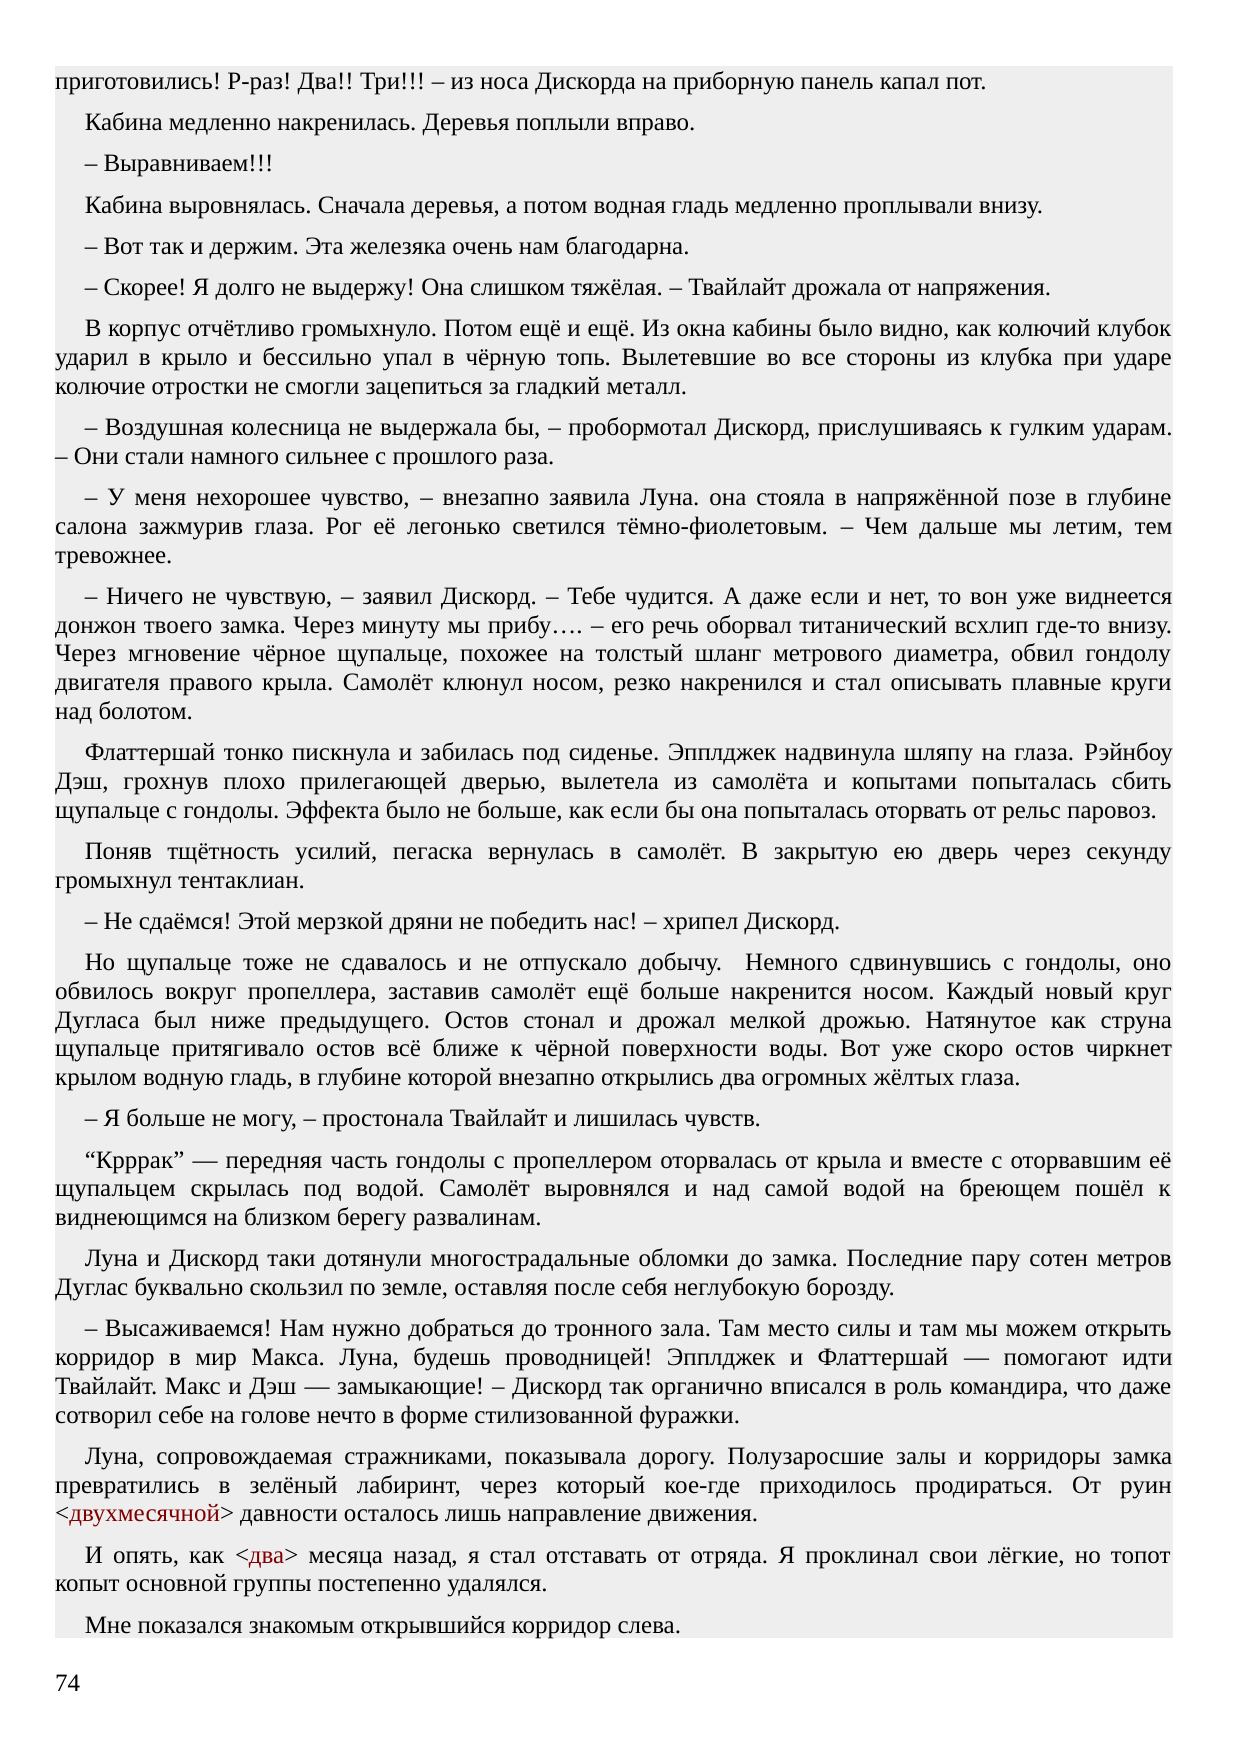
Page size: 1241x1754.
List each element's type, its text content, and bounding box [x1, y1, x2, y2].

text – У меня нехорошее чувство, – внезапно заявила Луна. она стояла в напряжённой позе в глубине салона зажмурив глаза. Рог её легонько светился тёмно-фиолетовым. – Чем дальше мы летим, тем тревожнее. [55, 482, 1173, 568]
text – Я больше не могу, – простонала Твайлайт и лишилась чувств. [55, 1103, 1173, 1132]
text Кабина выровнялась. Сначала деревья, а потом водная гладь медленно проплывали внизу. [55, 190, 1173, 218]
text – Вот так и держим. Эта железяка очень нам благодарна. [55, 231, 1173, 260]
text приготовились! Р-раз! Два!! Три!!! – из носа Дискорда на приборную панель капал пот. [55, 66, 1173, 95]
text – Высаживаемся! Нам нужно добраться до тронного зала. Там место силы и там мы можем открыть корридор в мир Макса. Луна, будешь проводницей! Эпплджек и Флаттершай — помогают идти Твайлайт. Макс и Дэш — замыкающие! – Дискорд так органично вписался в роль командира, что даже сотворил себе на голове нечто в форме стилизованной фуражки. [55, 1313, 1173, 1428]
text – Выравниваем!!! [55, 148, 1173, 177]
text И опять, как <два> месяца назад, я стал отставать от отряда. Я проклинал свои лёгкие, но топот копыт основной группы постепенно удалялся. [55, 1540, 1173, 1597]
text – Не сдаёмся! Этой мерзкой дряни не победить нас! – хрипел Дискорд. [55, 906, 1173, 935]
text Флаттершай тонко пискнула и забилась под сиденье. Эпплджек надвинула шляпу на глаза. Рэйнбоу Дэш, грохнув плохо прилегающей дверью, вылетела из самолёта и копытами попыталась сбить щупальце с гондолы. Эффекта было не больше, как если бы она попыталась оторвать от рельс паровоз. [55, 737, 1173, 823]
text “Крррак” — передняя часть гондолы с пропеллером оторвалась от крыла и вместе с оторвавшим её щупальцем скрылась под водой. Самолёт выровнялся и над самой водой на бреющем пошёл к виднеющимся на близком берегу развалинам. [55, 1145, 1173, 1231]
text В корпус отчётливо громыхнуло. Потом ещё и ещё. Из окна кабины было видно, как колючий клубок ударил в крыло и бессильно упал в чёрную топь. Вылетевшие во все стороны из клубка при ударе колючие отростки не смогли зацепиться за гладкий металл. [55, 313, 1173, 400]
text Мне показался знакомым открывшийся корридор слева. [55, 1610, 1173, 1638]
text – Ничего не чувствую, – заявил Дискорд. – Тебе чудится. А даже если и нет, то вон уже виднеется донжон твоего замка. Через минуту мы прибу…. – его речь оборвал титанический всхлип где-то внизу. Через мгновение чёрное щупальце, похожее на толстый шланг метрового диаметра, обвил гондолу двигателя правого крыла. Самолёт клюнул носом, резко накренился и стал описывать плавные круги над болотом. [55, 581, 1173, 725]
text Луна, сопровождаемая стражниками, показывала дорогу. Полузаросшие залы и корридоры замка превратились в зелёный лабиринт, через который кое-где приходилось продираться. От руин <двухмесячной> давности осталось лишь направление движения. [55, 1441, 1173, 1527]
text – Скорее! Я долго не выдержу! Она слишком тяжёлая. – Твайлайт дрожала от напряжения. [55, 272, 1173, 301]
text Луна и Дискорд таки дотянули многострадальные обломки до замка. Последние пару сотен метров Дуглас буквально скользил по земле, оставляя после себя неглубокую борозду. [55, 1243, 1173, 1301]
text – Воздушная колесница не выдержала бы, – пробормотал Дискорд, прислушиваясь к гулким ударам. – Они стали намного сильнее с прошлого раза. [55, 412, 1173, 470]
text Кабина медленно накренилась. Деревья поплыли вправо. [55, 107, 1173, 136]
text Поняв тщётность усилий, пегаска вернулась в самолёт. В закрытую ею дверь через секунду громыхнул тентаклиан. [55, 836, 1173, 893]
text Но щупальце тоже не сдавалось и не отпускало добычу. Немного сдвинувшись с гондолы, оно обвилось вокруг пропеллера, заставив самолёт ещё больше накренится носом. Каждый новый круг Дугласа был ниже предыдущего. Остов стонал и дрожал мелкой дрожью. Натянутое как струна щупальце притягивало остов всё ближе к чёрной поверхности воды. Вот уже скоро остов чиркнет крылом водную гладь, в глубине которой внезапно открылись два огромных жёлтых глаза. [55, 947, 1173, 1091]
